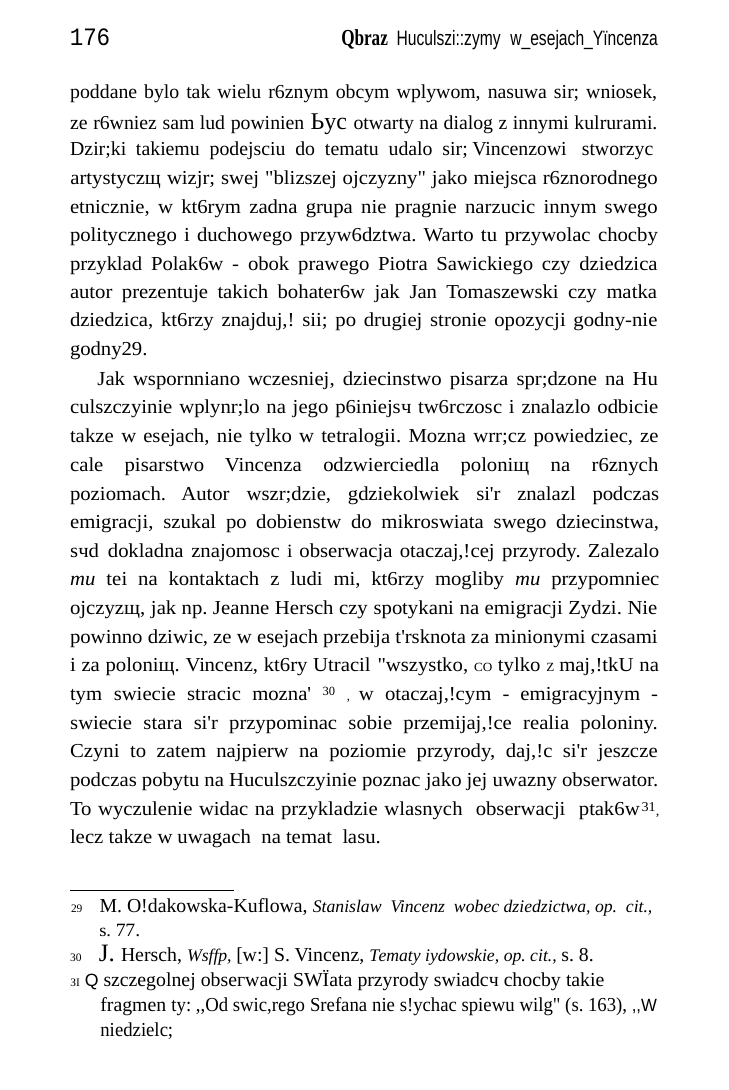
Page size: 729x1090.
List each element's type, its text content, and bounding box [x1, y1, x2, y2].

text poddane bylo tak wielu r6znym obcym wplywom, nasuwa sir; wniosek, ze r6wniez sam lud powinien Ьус otwarty na dialog z innymi kulrurami. Dzir;ki takiemu podejsciu do tematu udalo sir; Vincenzowi stworzyc [70, 80, 658, 160]
text 176 Qbraz Huculszi::zymy w_esejach_Yїncenza [69, 23, 672, 52]
text artystyczщ wizjr; swej "blizszej ojczyzny" jako miejsca r6znorodnego etnicznie, w kt6rym zadna grupa nie pragnie narzucic innym swego politycznego і duchowego przyw6dztwa. Warto tu przywolac chocby przyklad Polak6w - obok prawego Piotra Sawickiego czy dziedzica autor prezentuje takich bohater6w jak Jan Tomaszewski czy matka dziedzica, kt6rzy znajduj,! sii; ро drugiej stronie opozycji godny-nie­ godny29. [70, 166, 659, 359]
text Jak wspornniano wczesniej, dziecinstwo pisarza spr;dzone na Hu­ culszczyinie wplynr;lo na jego p6iniejsч tw6rczosc і znalazlo odbicie takze w esejach, nie tylko w tetralogii. Mozna wrr;cz powiedziec, ze cale pisarstwo Vincenza odzwierciedla poloniщ na r6znych poziomach. Autor wszr;dzie, gdziekolwiek si'r znalazl podczas emigracji, szukal po­ dobienstw do mikroswiata swego dziecinstwa, sчd dokladna znajomosc і obserwacja otaczaj,!cej przyrody. Zalezalo ти tei na kontaktach z ludi­ mi, kt6rzy mogliby ти przypomniec ojczyzщ, jak np. Jeanne Hersch czy spotykani na emigracji Zydzi. Nie powinno dziwic, ze w esejach przebija t'rsknota za minionymi czasami і za poloniщ. Vincenz, kt6ry Utracil "wszystko, СО tylko Z maj,!tkU na tym swiecie stracic mozna' 30 , w otaczaj,!cym - emigracyjnym - swiecie stara si'r przypominac sobie przemijaj,!ce realia poloniny. Czyni to zatem najpierw na poziomie przyrody, daj,!c si'r jeszcze podczas pobytu na Huculszczyinie poznac jako jej uwazny obserwator. То wyczulenie widac na przykladzie wlasnych obserwacji ptak6w31, lecz takze w uwagach na temat lasu. [70, 367, 659, 848]
text 29 М. O!dakowska-Kuflowa, Stanislaw Vincenz wobec dziedzictwa, ор. cit., [71, 888, 672, 917]
text s. 77. [99, 920, 672, 940]
text ЗІ Q szczegolnej obseгwacji SWЇata przyrody swiadcч chocby takie fragmen­ ty: ,,Od swic,rego Srefana nie s!ychac spiewu wilg" (s. 163), ,,W niedzielc; [70, 968, 667, 1041]
text 30 J. Hersch, Wsffp, [w:] S. Vincenz, Тетаtу iydowskie, ор. cit., s. 8. [70, 940, 672, 967]
